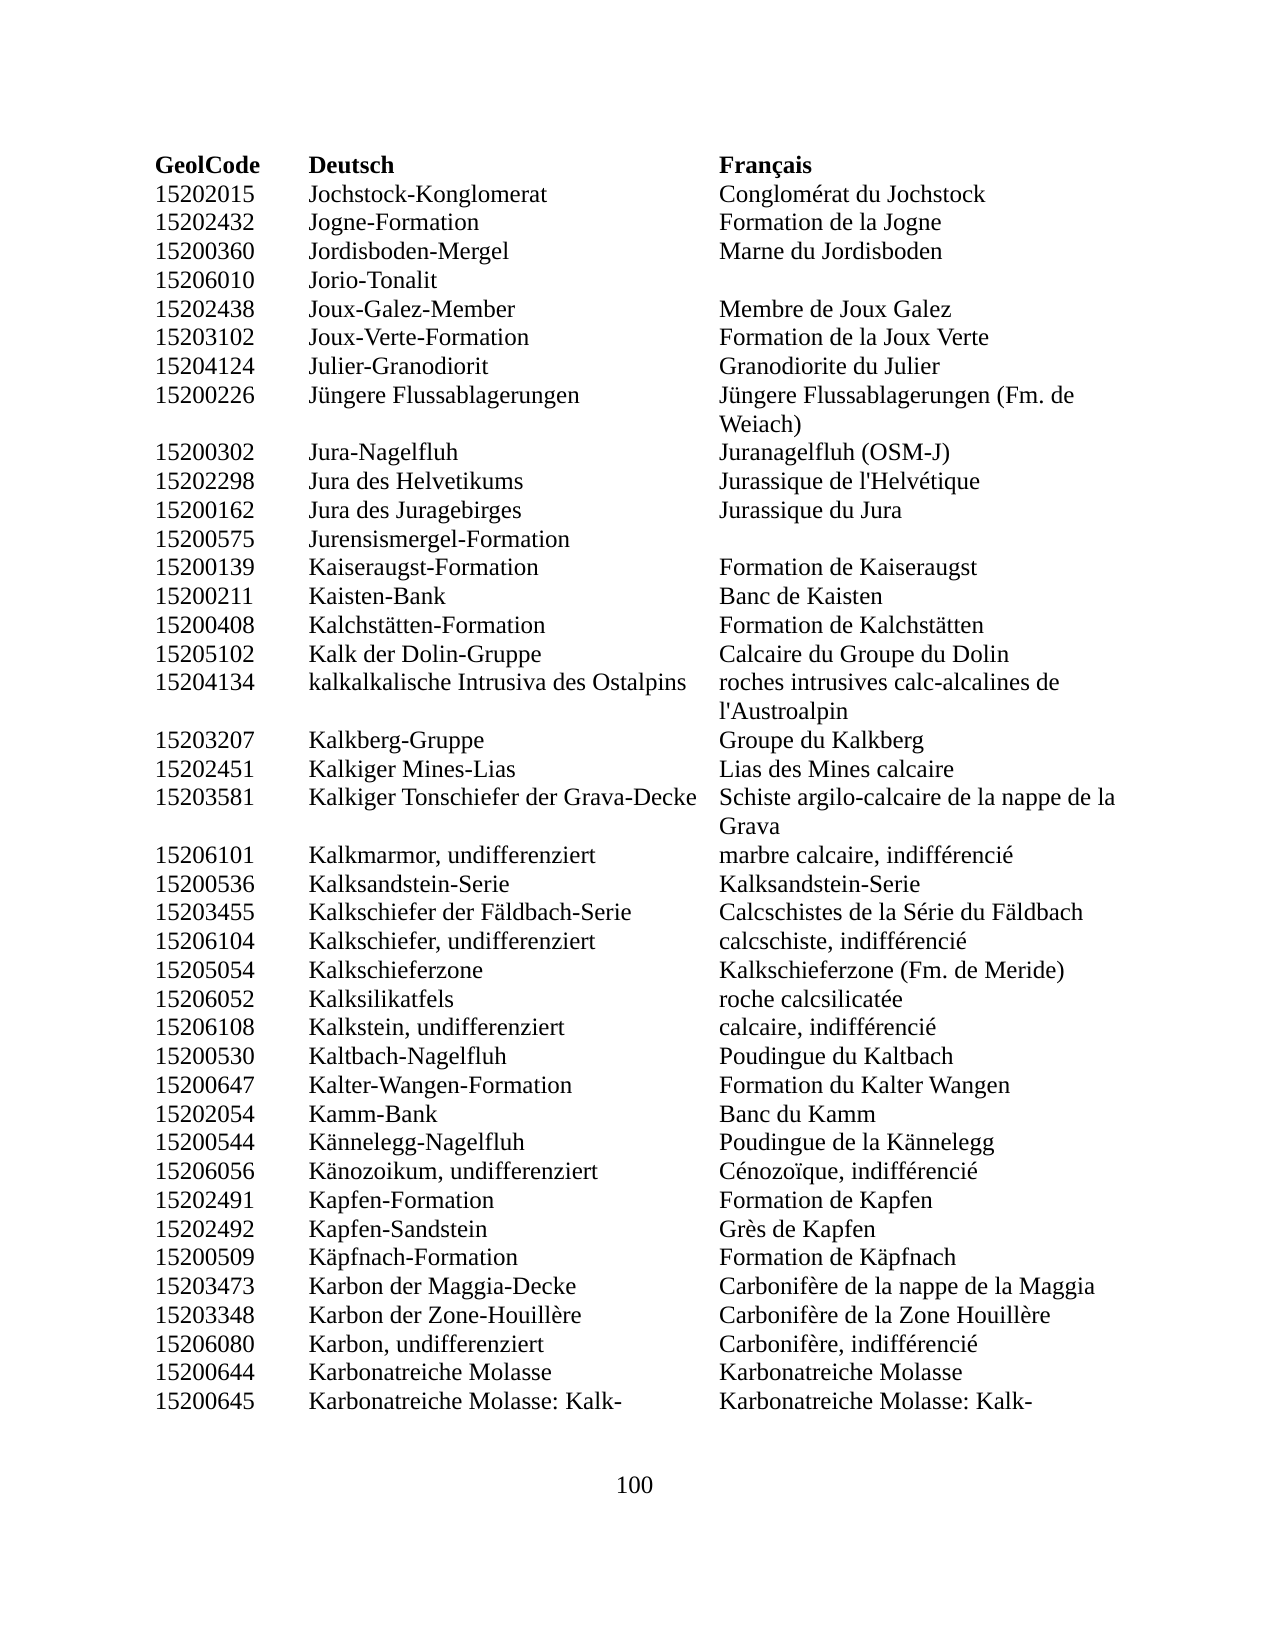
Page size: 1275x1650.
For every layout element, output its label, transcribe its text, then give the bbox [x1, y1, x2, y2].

table_cell Poudingue de la Kännelegg [714, 1128, 1125, 1156]
table_cell marbre calcaire, indifférencié [714, 840, 1125, 869]
table_cell 15200162 [150, 495, 304, 524]
table_cell Kalkmarmor, undifferenziert [304, 840, 714, 869]
table_cell Lias des Mines calcaire [714, 754, 1125, 782]
table_cell Granodiorite du Julier [714, 351, 1125, 380]
table_cell [714, 524, 1125, 552]
table_cell Karbon, undifferenziert [304, 1329, 714, 1357]
table_cell Banc du Kamm [714, 1099, 1125, 1127]
table_header GeolCode [150, 150, 304, 179]
table_cell 15202451 [150, 754, 304, 782]
table_cell Karbon der Maggia-Decke [304, 1271, 714, 1300]
table_cell 15204134 [150, 668, 304, 725]
table_cell 15200226 [150, 380, 304, 437]
table_cell 15204124 [150, 351, 304, 380]
table_cell 15200536 [150, 869, 304, 897]
table_cell 15206080 [150, 1329, 304, 1357]
table_cell 15206056 [150, 1156, 304, 1185]
table_cell Kalksandstein-Serie [304, 869, 714, 897]
table_cell Carbonifère de la Zone Houillère [714, 1300, 1125, 1329]
table_cell 15202492 [150, 1214, 304, 1242]
table_cell Jura-Nagelfluh [304, 438, 714, 466]
table_cell 15200644 [150, 1358, 304, 1386]
table_cell Julier-Granodiorit [304, 351, 714, 380]
table_cell roches intrusives calc-alcalines de l'Austroalpin [714, 668, 1125, 725]
table_cell Kalkschieferzone (Fm. de Meride) [714, 955, 1125, 984]
table_cell Kalkschieferzone [304, 955, 714, 984]
table_cell Jüngere Flussablagerungen [304, 380, 714, 437]
table_cell Joux-Verte-Formation [304, 323, 714, 351]
table_cell Kalksandstein-Serie [714, 869, 1125, 897]
table_cell Kalkberg-Gruppe [304, 725, 714, 754]
table_cell Karbonatreiche Molasse: Kalk- [714, 1386, 1125, 1415]
table_cell 15206010 [150, 265, 304, 294]
table_cell Karbon der Zone-Houillère [304, 1300, 714, 1329]
table_cell Jüngere Flussablagerungen (Fm. de Weiach) [714, 380, 1125, 437]
table_cell 15200139 [150, 553, 304, 581]
table_cell Banc de Kaisten [714, 581, 1125, 610]
table_cell Karbonatreiche Molasse [714, 1358, 1125, 1386]
table_cell Kaiseraugst-Formation [304, 553, 714, 581]
table_cell Kaisten-Bank [304, 581, 714, 610]
table_header Deutsch [304, 150, 714, 179]
table_cell Juranagelfluh (OSM-J) [714, 438, 1125, 466]
table_cell 15200211 [150, 581, 304, 610]
table_cell Känozoikum, undifferenziert [304, 1156, 714, 1185]
table_cell 15203207 [150, 725, 304, 754]
table_cell Jurensismergel-Formation [304, 524, 714, 552]
table_cell Formation de la Joux Verte [714, 323, 1125, 351]
table_cell Kalk der Dolin-Gruppe [304, 639, 714, 667]
table_cell Kapfen-Sandstein [304, 1214, 714, 1242]
table_cell Kalksilikatfels [304, 984, 714, 1012]
table_cell 15202015 [150, 179, 304, 207]
table_cell Kalkstein, undifferenziert [304, 1013, 714, 1041]
table_cell roche calcsilicatée [714, 984, 1125, 1012]
table_cell Joux-Galez-Member [304, 294, 714, 322]
table_cell Poudingue du Kaltbach [714, 1041, 1125, 1070]
table_cell Conglomérat du Jochstock [714, 179, 1125, 207]
table_cell Formation de Kalchstätten [714, 610, 1125, 639]
table_cell 15200408 [150, 610, 304, 639]
table_cell 15200647 [150, 1070, 304, 1099]
table_cell Jogne-Formation [304, 208, 714, 236]
table_cell Kapfen-Formation [304, 1185, 714, 1214]
table_cell Kalkschiefer, undifferenziert [304, 926, 714, 955]
table_cell 15202432 [150, 208, 304, 236]
table_cell Jochstock-Konglomerat [304, 179, 714, 207]
table_cell 15203455 [150, 898, 304, 926]
table_cell 15200360 [150, 236, 304, 265]
table_cell 15205102 [150, 639, 304, 667]
table_cell 15203473 [150, 1271, 304, 1300]
table_cell Jordisboden-Mergel [304, 236, 714, 265]
table_cell Marne du Jordisboden [714, 236, 1125, 265]
table_cell Jurassique de l'Helvétique [714, 466, 1125, 495]
table_header Français [714, 150, 1125, 179]
table_cell calcschiste, indifférencié [714, 926, 1125, 955]
table_cell 15202491 [150, 1185, 304, 1214]
table_cell Formation de la Jogne [714, 208, 1125, 236]
table_cell Käpfnach-Formation [304, 1243, 714, 1271]
table_cell kalkalkalische Intrusiva des Ostalpins [304, 668, 714, 725]
table_cell Groupe du Kalkberg [714, 725, 1125, 754]
table_cell Kalchstätten-Formation [304, 610, 714, 639]
table_cell Kamm-Bank [304, 1099, 714, 1127]
table_cell Grès de Kapfen [714, 1214, 1125, 1242]
table_cell Jorio-Tonalit [304, 265, 714, 294]
table_cell Kalkiger Tonschiefer der Grava-Decke [304, 783, 714, 840]
table_cell Membre de Joux Galez [714, 294, 1125, 322]
table_cell Carbonifère, indifférencié [714, 1329, 1125, 1357]
table_cell 15203102 [150, 323, 304, 351]
table_cell Jura des Helvetikums [304, 466, 714, 495]
table_cell 15205054 [150, 955, 304, 984]
table_cell 15200645 [150, 1386, 304, 1415]
table_cell Calcschistes de la Série du Fäldbach [714, 898, 1125, 926]
table_cell 15200302 [150, 438, 304, 466]
table_cell 15206108 [150, 1013, 304, 1041]
table_cell Kalkiger Mines-Lias [304, 754, 714, 782]
table_cell Cénozoïque, indifférencié [714, 1156, 1125, 1185]
table_cell 15202438 [150, 294, 304, 322]
table_cell Formation de Kaiseraugst [714, 553, 1125, 581]
table_cell Formation du Kalter Wangen [714, 1070, 1125, 1099]
table_cell 15203348 [150, 1300, 304, 1329]
table_cell calcaire, indifférencié [714, 1013, 1125, 1041]
table_cell Kalter-Wangen-Formation [304, 1070, 714, 1099]
table_cell 15206101 [150, 840, 304, 869]
table_cell Kalkschiefer der Fäldbach-Serie [304, 898, 714, 926]
table_cell 15202298 [150, 466, 304, 495]
table_cell 15200509 [150, 1243, 304, 1271]
table_cell 15200575 [150, 524, 304, 552]
table_cell 15203581 [150, 783, 304, 840]
table_cell 15206104 [150, 926, 304, 955]
table_cell Calcaire du Groupe du Dolin [714, 639, 1125, 667]
table_cell Karbonatreiche Molasse: Kalk- [304, 1386, 714, 1415]
table_cell Jurassique du Jura [714, 495, 1125, 524]
table_cell Schiste argilo-calcaire de la nappe de la Grava [714, 783, 1125, 840]
table_cell [714, 265, 1125, 294]
table_cell Carbonifère de la nappe de la Maggia [714, 1271, 1125, 1300]
table_cell Formation de Käpfnach [714, 1243, 1125, 1271]
table_cell 15200530 [150, 1041, 304, 1070]
table_cell Karbonatreiche Molasse [304, 1358, 714, 1386]
table_cell Kännelegg-Nagelfluh [304, 1128, 714, 1156]
table_cell Kaltbach-Nagelfluh [304, 1041, 714, 1070]
table_cell 15206052 [150, 984, 304, 1012]
table_cell 15202054 [150, 1099, 304, 1127]
table_cell Formation de Kapfen [714, 1185, 1125, 1214]
table_cell Jura des Juragebirges [304, 495, 714, 524]
table_cell 15200544 [150, 1128, 304, 1156]
